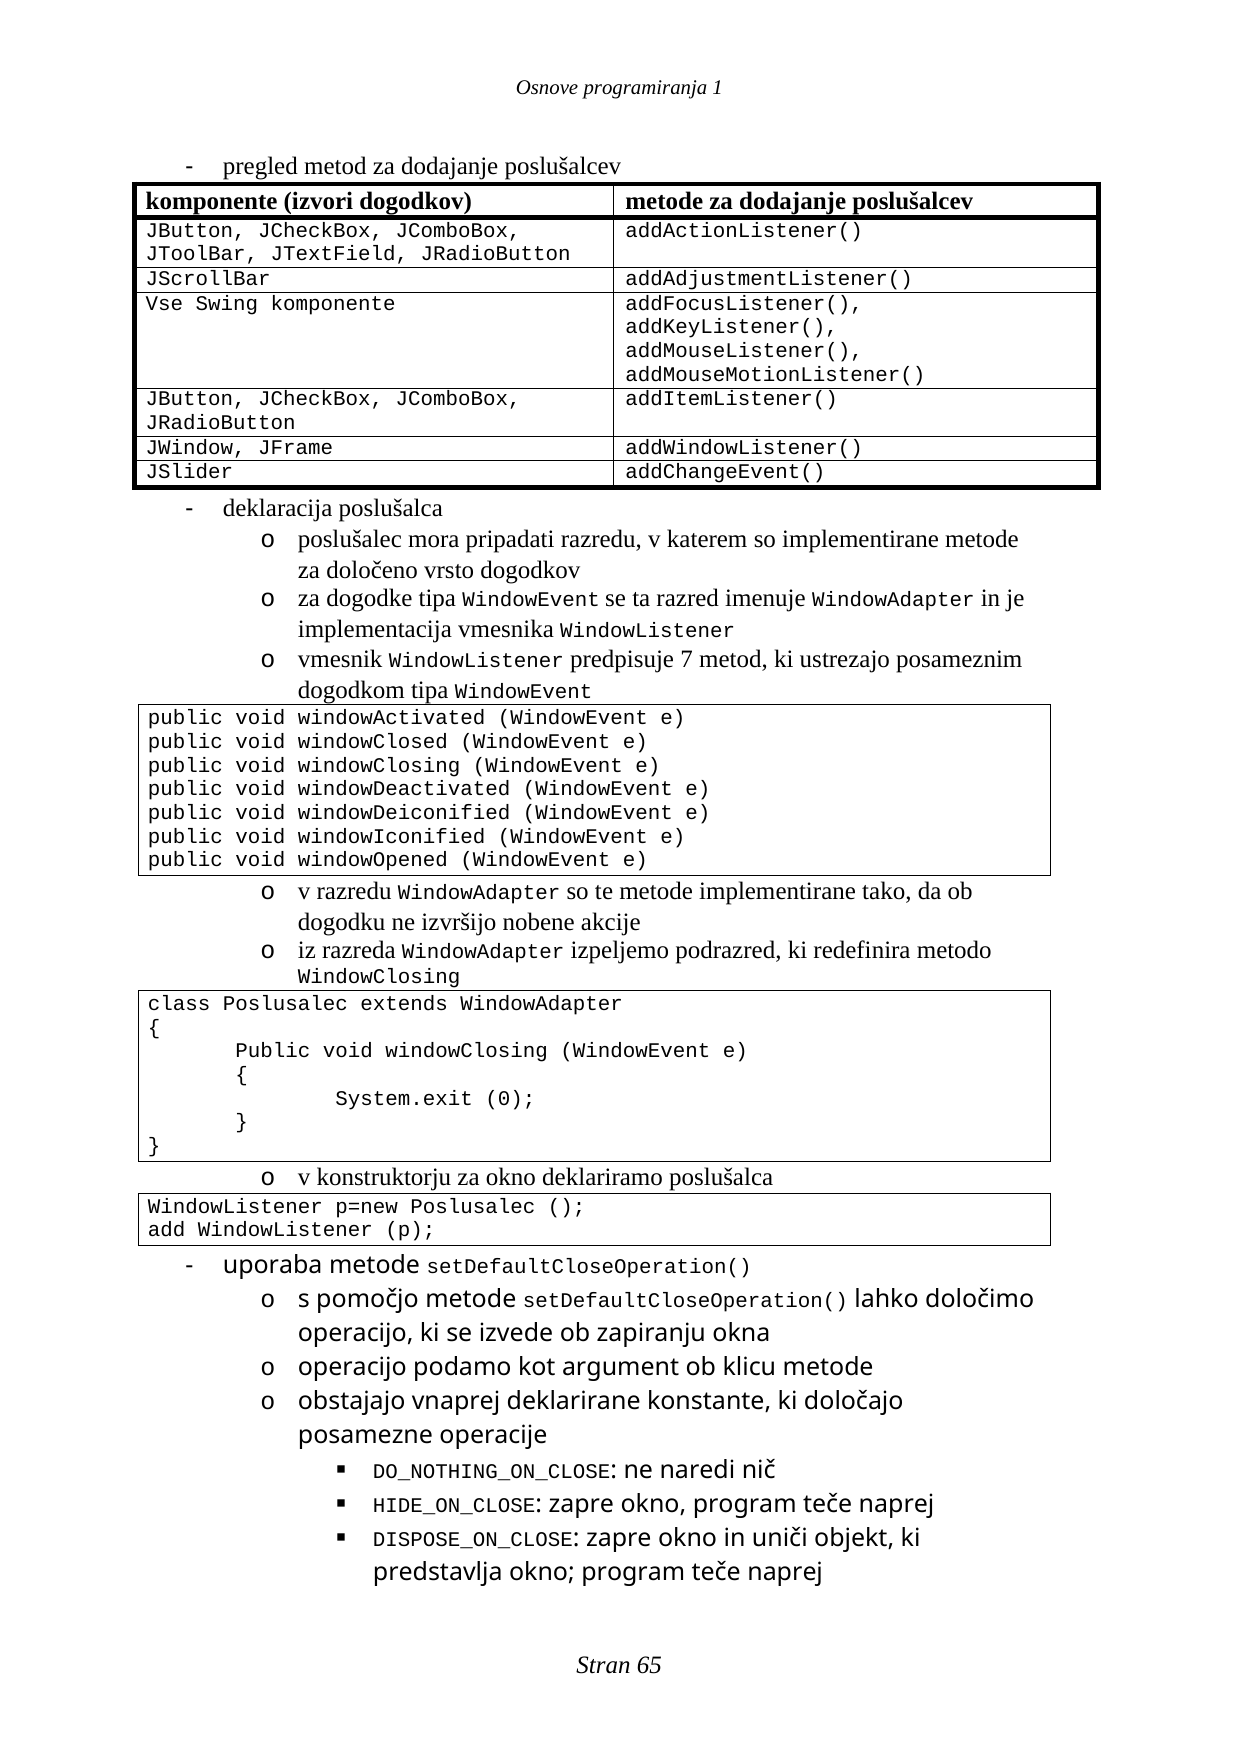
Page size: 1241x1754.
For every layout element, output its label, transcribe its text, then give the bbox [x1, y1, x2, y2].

text class Poslusalec extends WindowAdapter { Public void windowClosing (WindowEvent e) { System.exit (0); } } [139, 991, 1050, 1161]
text WindowListener p=new Poslusalec (); add WindowListener (p); [139, 1194, 1050, 1245]
list obstajajo vnaprej deklarirane konstante, ki določajo posamezne operacije [260, 1383, 1041, 1451]
list deklaracija poslušalca [185, 490, 1041, 524]
table_cell JScrollBar [137, 268, 613, 292]
table_cell addWindowListener() [614, 437, 1096, 460]
table_cell JSlider [137, 461, 613, 485]
table_header komponente (izvori dogodkov) [137, 186, 613, 215]
list za dogodke tipa WindowEvent se ta razred imenuje WindowAdapter in je implementacija vmesnika WindowListener [260, 583, 1041, 644]
list s pomočjo metode setDefaultCloseOperation() lahko določimo operacijo, ki se izvede ob zapiranju okna [260, 1280, 1041, 1349]
table_cell addFocusListener(), addKeyListener(), addMouseListener(), addMouseMotionListener() [614, 293, 1096, 387]
text public void windowActivated (WindowEvent e) public void windowClosed (WindowEvent e) public void windowClosing (WindowEvent e) public void windowDeactivated (WindowEvent e) public void windowDeiconified (WindowEvent e) public void windowIconified (WindowEvent e) public void windowOpened (WindowEvent e) [139, 705, 1050, 875]
table_cell addActionListener() [614, 220, 1096, 267]
list iz razreda WindowAdapter izpeljemo podrazred, ki redefinira metodo WindowClosing [260, 936, 1041, 990]
list DISPOSE_ON_CLOSE: zapre okno in uniči objekt, ki predstavlja okno; program teče naprej [335, 1519, 1041, 1587]
table_cell JButton, JCheckBox, JComboBox, JRadioButton [137, 389, 613, 436]
table_cell addItemListener() [614, 389, 1096, 436]
table_cell JWindow, JFrame [137, 437, 613, 460]
list vmesnik WindowListener predpisuje 7 metod, ki ustrezajo posameznim dogodkom tipa WindowEvent [260, 644, 1041, 704]
list v konstruktorju za okno deklariramo poslušalca [260, 1162, 1041, 1193]
table_cell JButton, JCheckBox, JComboBox, JToolBar, JTextField, JRadioButton [137, 220, 613, 267]
list uporaba metode setDefaultCloseOperation() [185, 1246, 1041, 1280]
list operacijo podamo kot argument ob klicu metode [260, 1349, 1041, 1383]
table_header metode za dodajanje poslušalcev [614, 186, 1096, 215]
table_cell Vse Swing komponente [137, 293, 613, 387]
table_cell addAdjustmentListener() [614, 268, 1096, 292]
list HIDE_ON_CLOSE: zapre okno, program teče naprej [335, 1485, 1041, 1519]
list poslušalec mora pripadati razredu, v katerem so implementirane metode za določeno vrsto dogodkov [260, 524, 1041, 583]
list DO_NOTHING_ON_CLOSE: ne naredi nič [335, 1451, 1041, 1485]
table_cell addChangeEvent() [614, 461, 1096, 485]
list v razredu WindowAdapter so te metode implementirane tako, da ob dogodku ne izvršijo nobene akcije [260, 876, 1041, 936]
list pregled metod za dodajanje poslušalcev [185, 148, 1041, 182]
